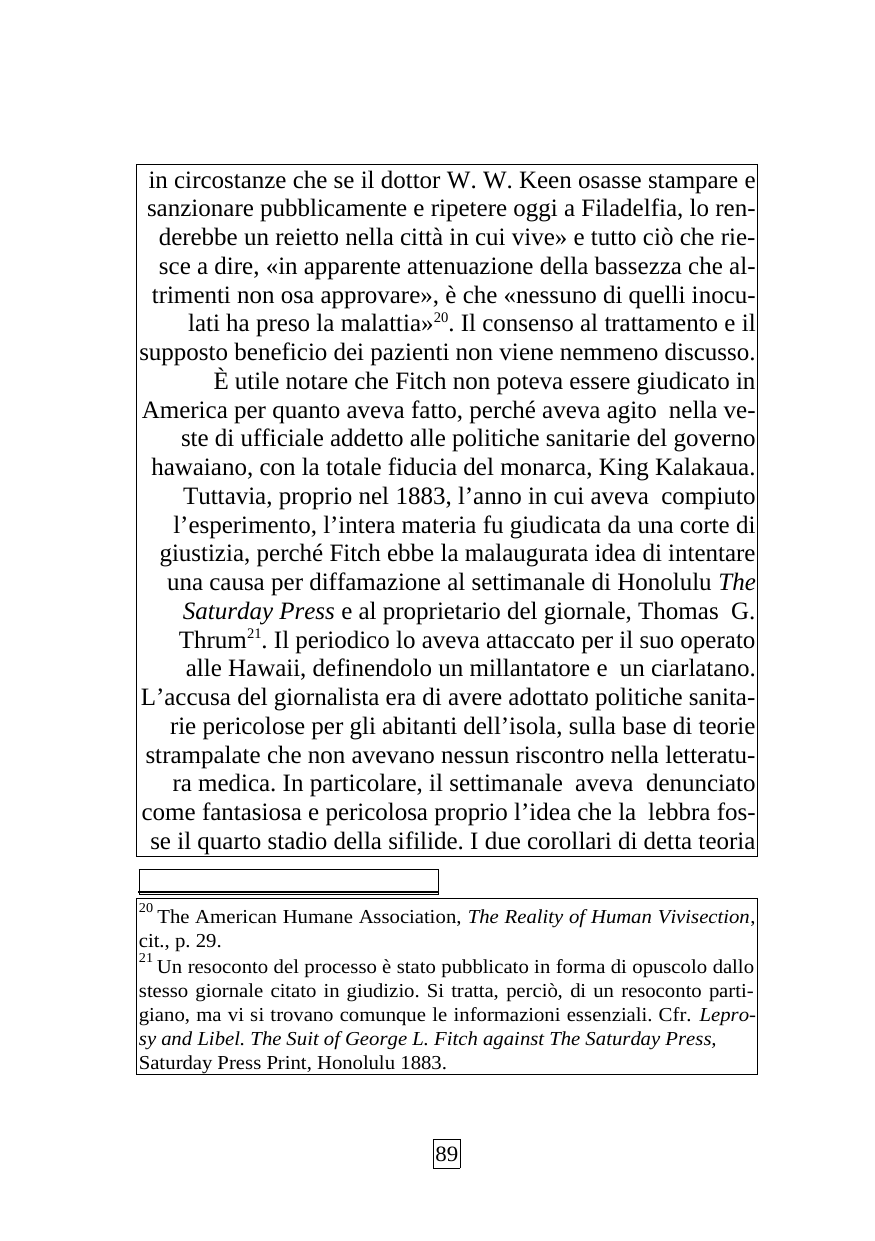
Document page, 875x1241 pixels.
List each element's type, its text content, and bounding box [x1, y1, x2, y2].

text Saturday Press Print, Honolulu 1883. [139, 1051, 757, 1074]
text 20 The American Humane Association, The Reality of Human Vivisection, cit., p. 29. [139, 899, 755, 952]
text in circostanze che se il dottor W. W. Keen osasse stampare e sanzionare pubblicamente e ripetere oggi a Filadelfia, lo ren- derebbe un reietto nella città in cui vive» e tutto ciò che rie- sce a dire, «in apparente attenuazione della bassezza che al- trimenti non osa approvare», è che «nessuno di quelli inocu- lati ha preso la malattia»20. Il consenso al trattamento e il supposto beneficio dei pazienti non viene nemmeno discusso. È utile notare che Fitch non poteva essere giudicato in America per quanto aveva fatto, perché aveva agito nella ve- ste di ufficiale addetto alle politiche sanitarie del governo hawaiano, con la totale fiducia del monarca, King Kalakaua. Tuttavia, proprio nel 1883, l’anno in cui aveva compiuto l’esperimento, l’intera materia fu giudicata da una corte di giustizia, perché Fitch ebbe la malaugurata idea di intentare una causa per diffamazione al settimanale di Honolulu The Saturday Press e al proprietario del giornale, Thomas G. Thrum21. Il periodico lo aveva attaccato per il suo operato alle Hawaii, definendolo un millantatore e un ciarlatano. L’accusa del giornalista era di avere adottato politiche sanita- rie pericolose per gli abitanti dell’isola, sulla base di teorie strampalate che non avevano nessun riscontro nella letteratu- ra medica. In particolare, il settimanale aveva denunciato come fantasiosa e pericolosa proprio l’idea che la lebbra fos- se il quarto stadio della sifilide. I due corollari di detta teoria [139, 165, 755, 855]
text 89 [435, 1141, 460, 1166]
text 21 Un resoconto del processo è stato pubblicato in forma di opuscolo dallo stesso giornale citato in giudizio. Si tratta, perciò, di un resoconto parti- giano, ma vi si trovano comunque le informazioni essenziali. Cfr. Lepro- sy and Libel. The Suit of George L. Fitch against The Saturday Press, [139, 954, 756, 1050]
